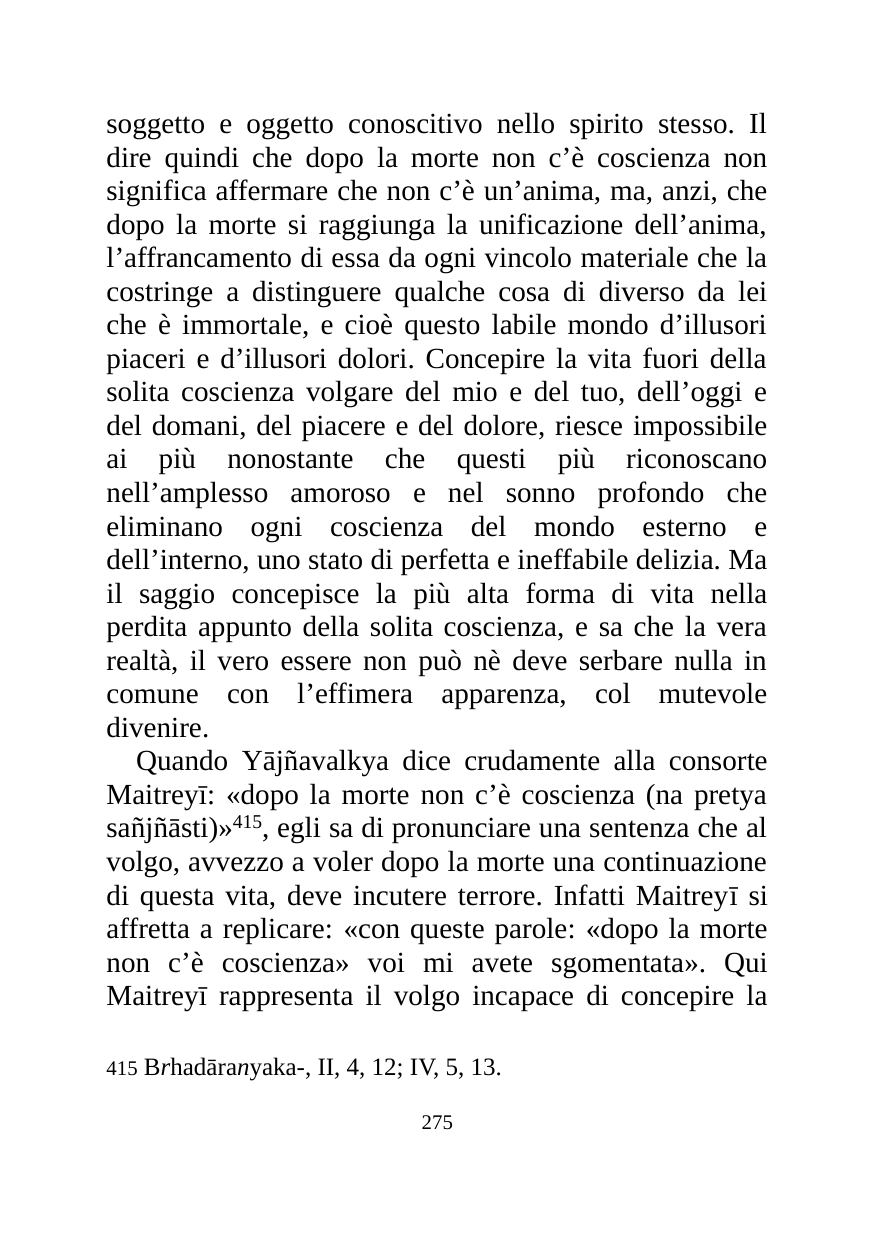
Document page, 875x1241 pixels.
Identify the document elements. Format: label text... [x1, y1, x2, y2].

text Quando Yājñavalkya dice crudamente alla consorte Maitreyī: «dopo la morte non c’è coscienza (na pretya sañjñāsti)», egli sa di pronunciare una sentenza che al volgo, avvezzo a voler dopo la morte una continuazione di questa vita, deve incutere terrore. Infatti Maitreyī si affretta a replicare: «con queste parole: «dopo la morte non c’è coscienza» voi mi avete sgomentata». Qui Maitreyī rappresenta il volgo incapace di concepire la [106, 743, 768, 1012]
text soggetto e oggetto conoscitivo nello spirito stesso. Il dire quindi che dopo la morte non c’è coscienza non significa affermare che non c’è un’anima, ma, anzi, che dopo la morte si raggiunga la unificazione dell’anima, l’affrancamento di essa da ogni vincolo materiale che la costringe a distinguere qualche cosa di diverso da lei che è immortale, e cioè questo labile mondo d’illusori piaceri e d’illusori dolori. Concepire la vita fuori della solita coscienza volgare del mio e del tuo, dell’oggi e del domani, del piacere e del dolore, riesce impossibile ai più nonostante che questi più riconoscano nell’amplesso amoroso e nel sonno profondo che eliminano ogni coscienza del mondo esterno e dell’interno, uno stato di perfetta e ineffabile delizia. Ma il saggio concepisce la più alta forma di vita nella perdita appunto della solita coscienza, e sa che la vera realtà, il vero essere non può nè deve serbare nulla in comune con l’effimera apparenza, col mutevole divenire. [106, 106, 768, 743]
text Brhadāranyaka-, II, 4, 12; IV, 5, 13. [106, 1052, 768, 1080]
